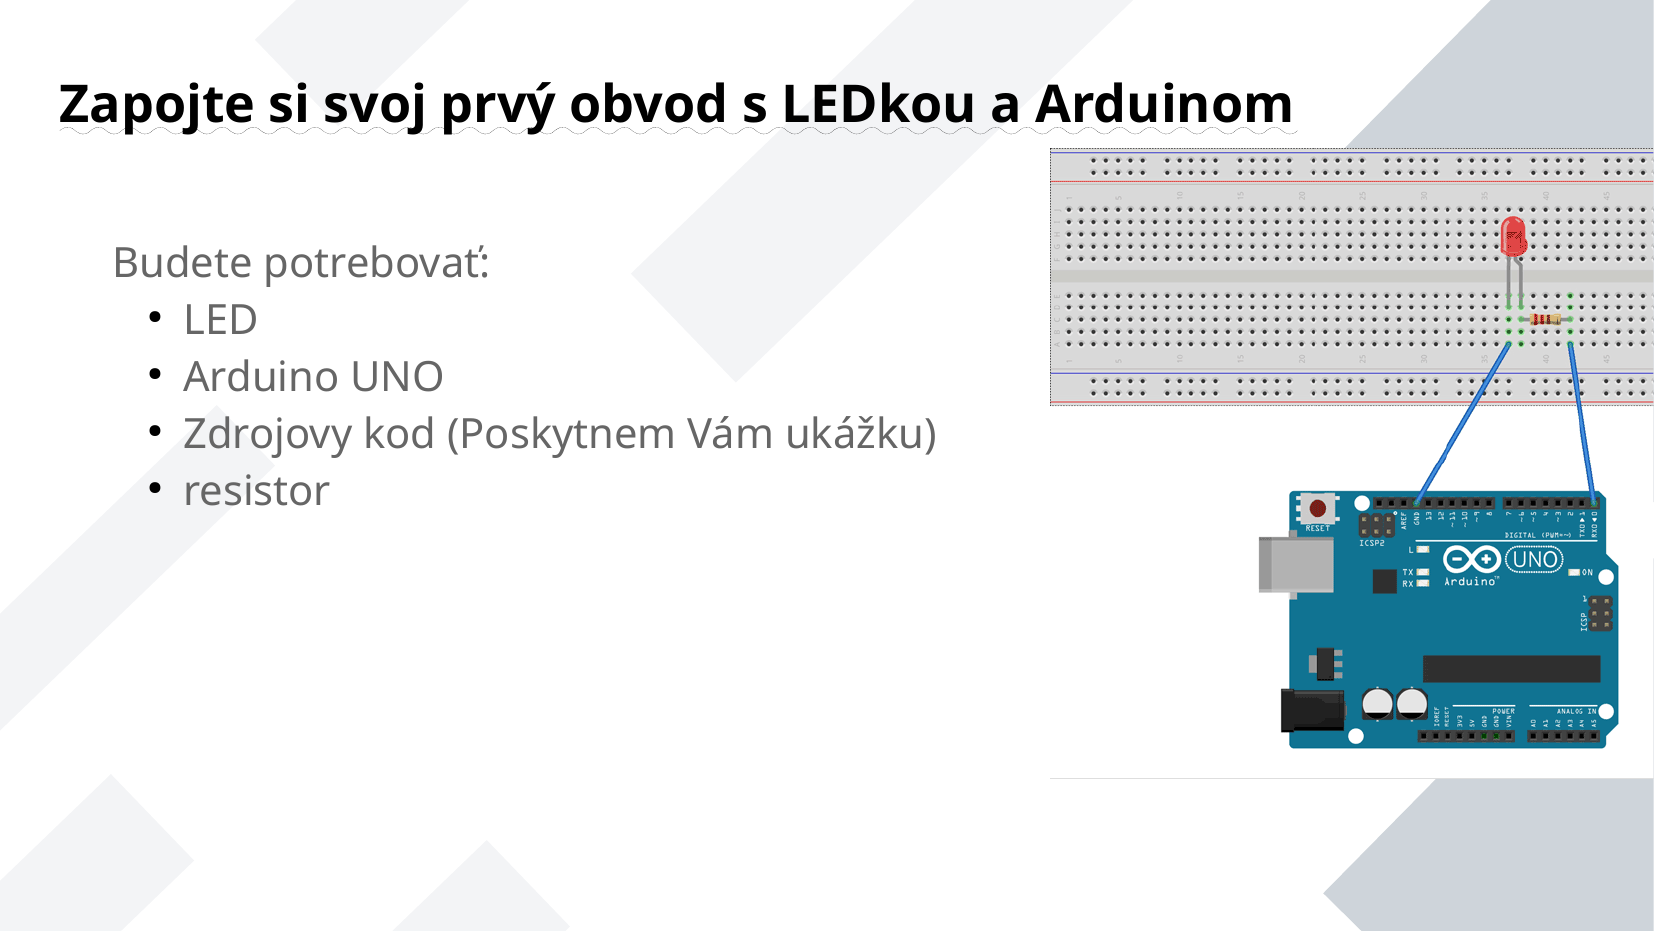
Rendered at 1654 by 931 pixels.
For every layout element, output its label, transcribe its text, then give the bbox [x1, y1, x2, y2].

picture [1050, 148, 1654, 779]
text_box Budete potrebovať: LED Arduino UNO Zdrojovy kod (Poskytnem Vám ukážku) resistor [97, 263, 976, 582]
text_box Zapojte si svoj prvý obvod s LEDkou a Arduinom [45, 60, 1351, 263]
